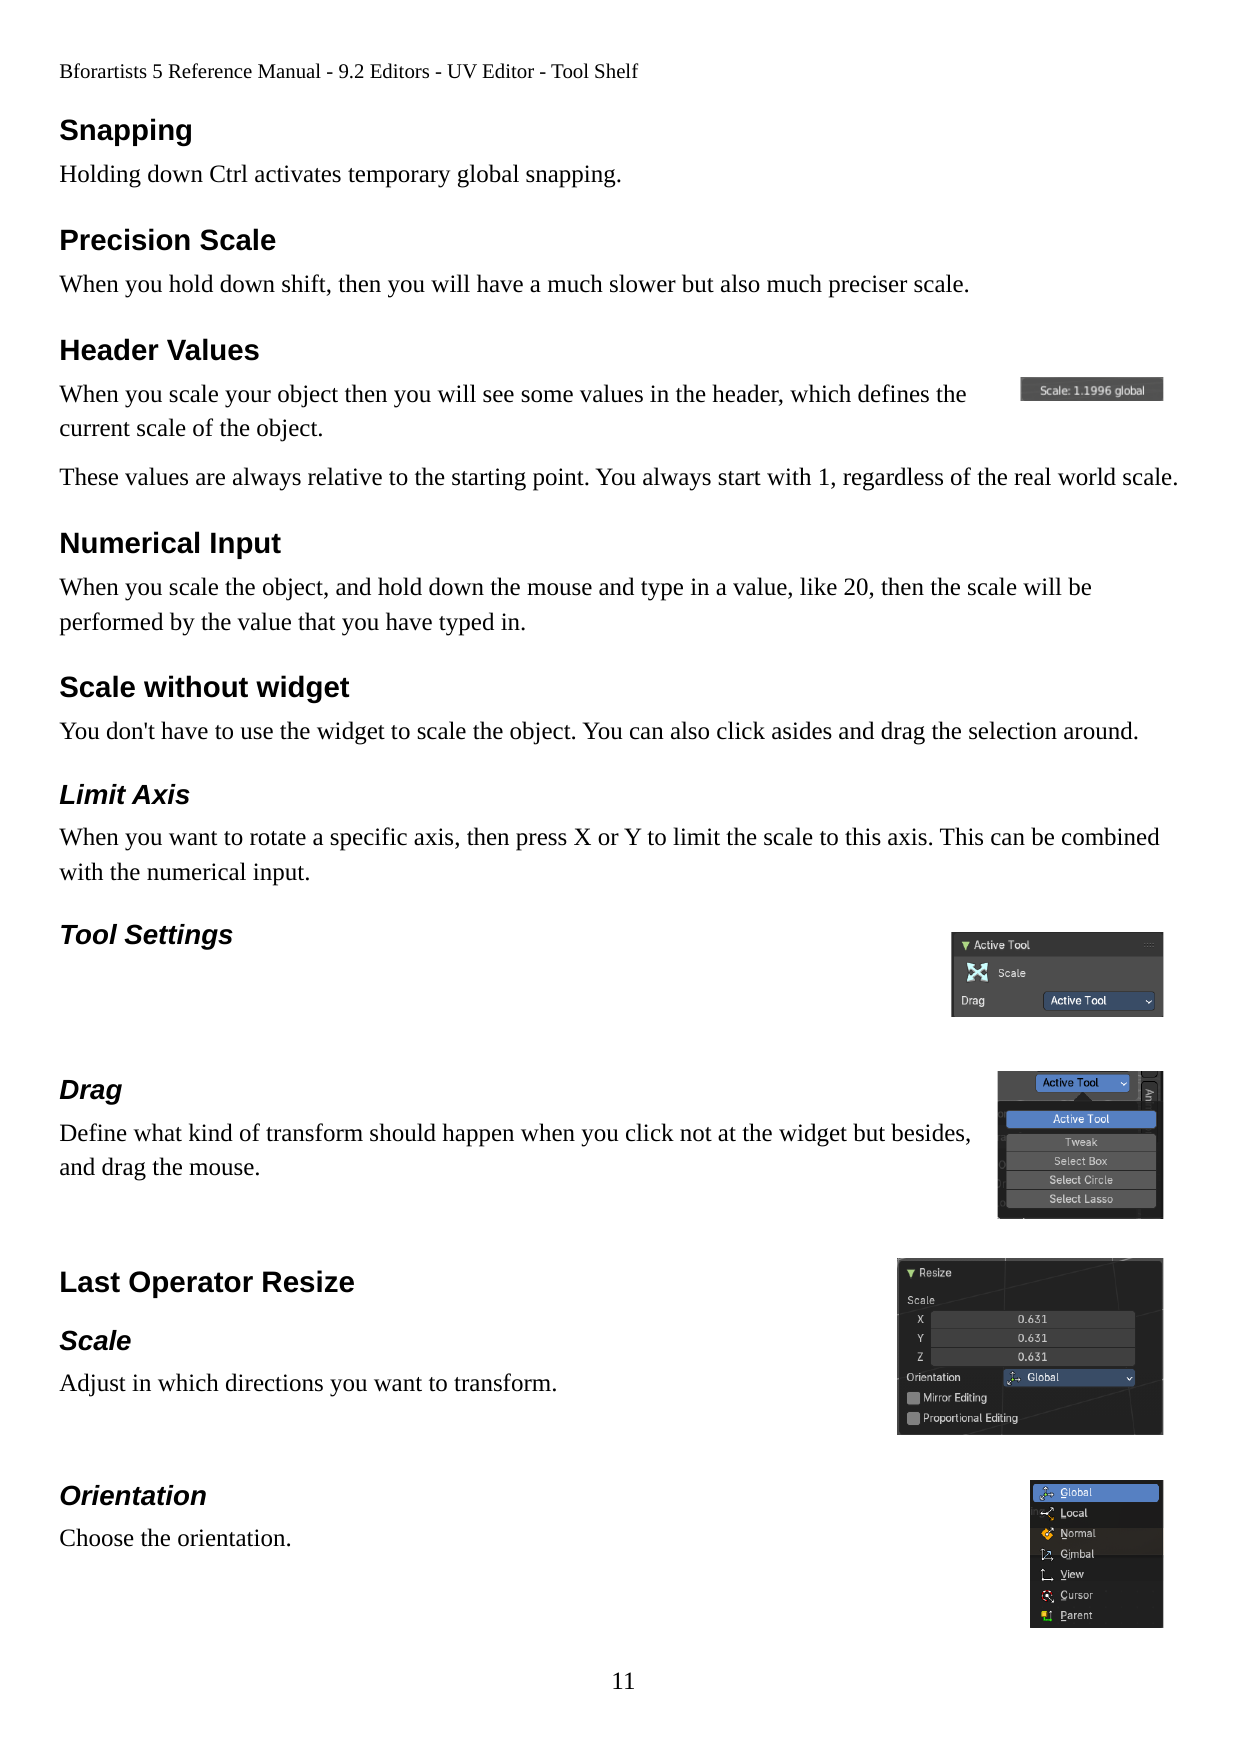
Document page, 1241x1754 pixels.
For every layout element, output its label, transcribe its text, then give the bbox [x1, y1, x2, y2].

subtitle Scale without widget [59, 670, 1181, 704]
subtitle Tool Settings [59, 918, 1181, 950]
subtitle Header Values [59, 332, 1181, 366]
text When you hold down shift, then you will have a much slower but also much preciser scale. [59, 269, 1181, 297]
text These values are always relative to the starting point. You always start with 1, regardless of the real world scale. [59, 462, 1181, 491]
subtitle Snapping [59, 113, 1181, 146]
subtitle Precision Scale [59, 222, 1181, 256]
text Adjust in which directions you want to transform. [59, 1368, 897, 1397]
subtitle Orientation [59, 1479, 1181, 1511]
picture [1030, 1480, 1164, 1628]
subtitle [1164, 1073, 1181, 1105]
text Holding down Ctrl activates temporary global snapping. [59, 159, 1181, 188]
subtitle Scale [59, 1324, 897, 1356]
text Choose the orientation. [59, 1523, 1030, 1552]
text Define what kind of transform should happen when you click not at the widget but besides, and drag the mouse. [59, 1118, 997, 1181]
picture [1020, 377, 1164, 401]
picture [997, 1071, 1164, 1219]
subtitle [1164, 1265, 1181, 1299]
text [1164, 1523, 1181, 1552]
subtitle Last Operator Resize [59, 1265, 897, 1299]
subtitle Limit Axis [59, 778, 1181, 810]
text When you scale the object, and hold down the mouse and type in a value, like 20, then the scale will be performed by the value that you have typed in. [59, 572, 1181, 635]
text When you scale your object then you will see some values in the header, which defines the current scale of the object. [59, 379, 1181, 442]
subtitle Numerical Input [59, 526, 1181, 559]
picture [951, 932, 1164, 1017]
subtitle [1164, 1324, 1181, 1356]
subtitle Drag [59, 1073, 997, 1105]
text When you want to rotate a specific axis, then press X or Y to limit the scale to this axis. This can be combined with the numerical input. [59, 822, 1181, 886]
text You don't have to use the widget to scale the object. You can also click asides and drag the selection around. [59, 716, 1181, 745]
picture [897, 1258, 1164, 1435]
